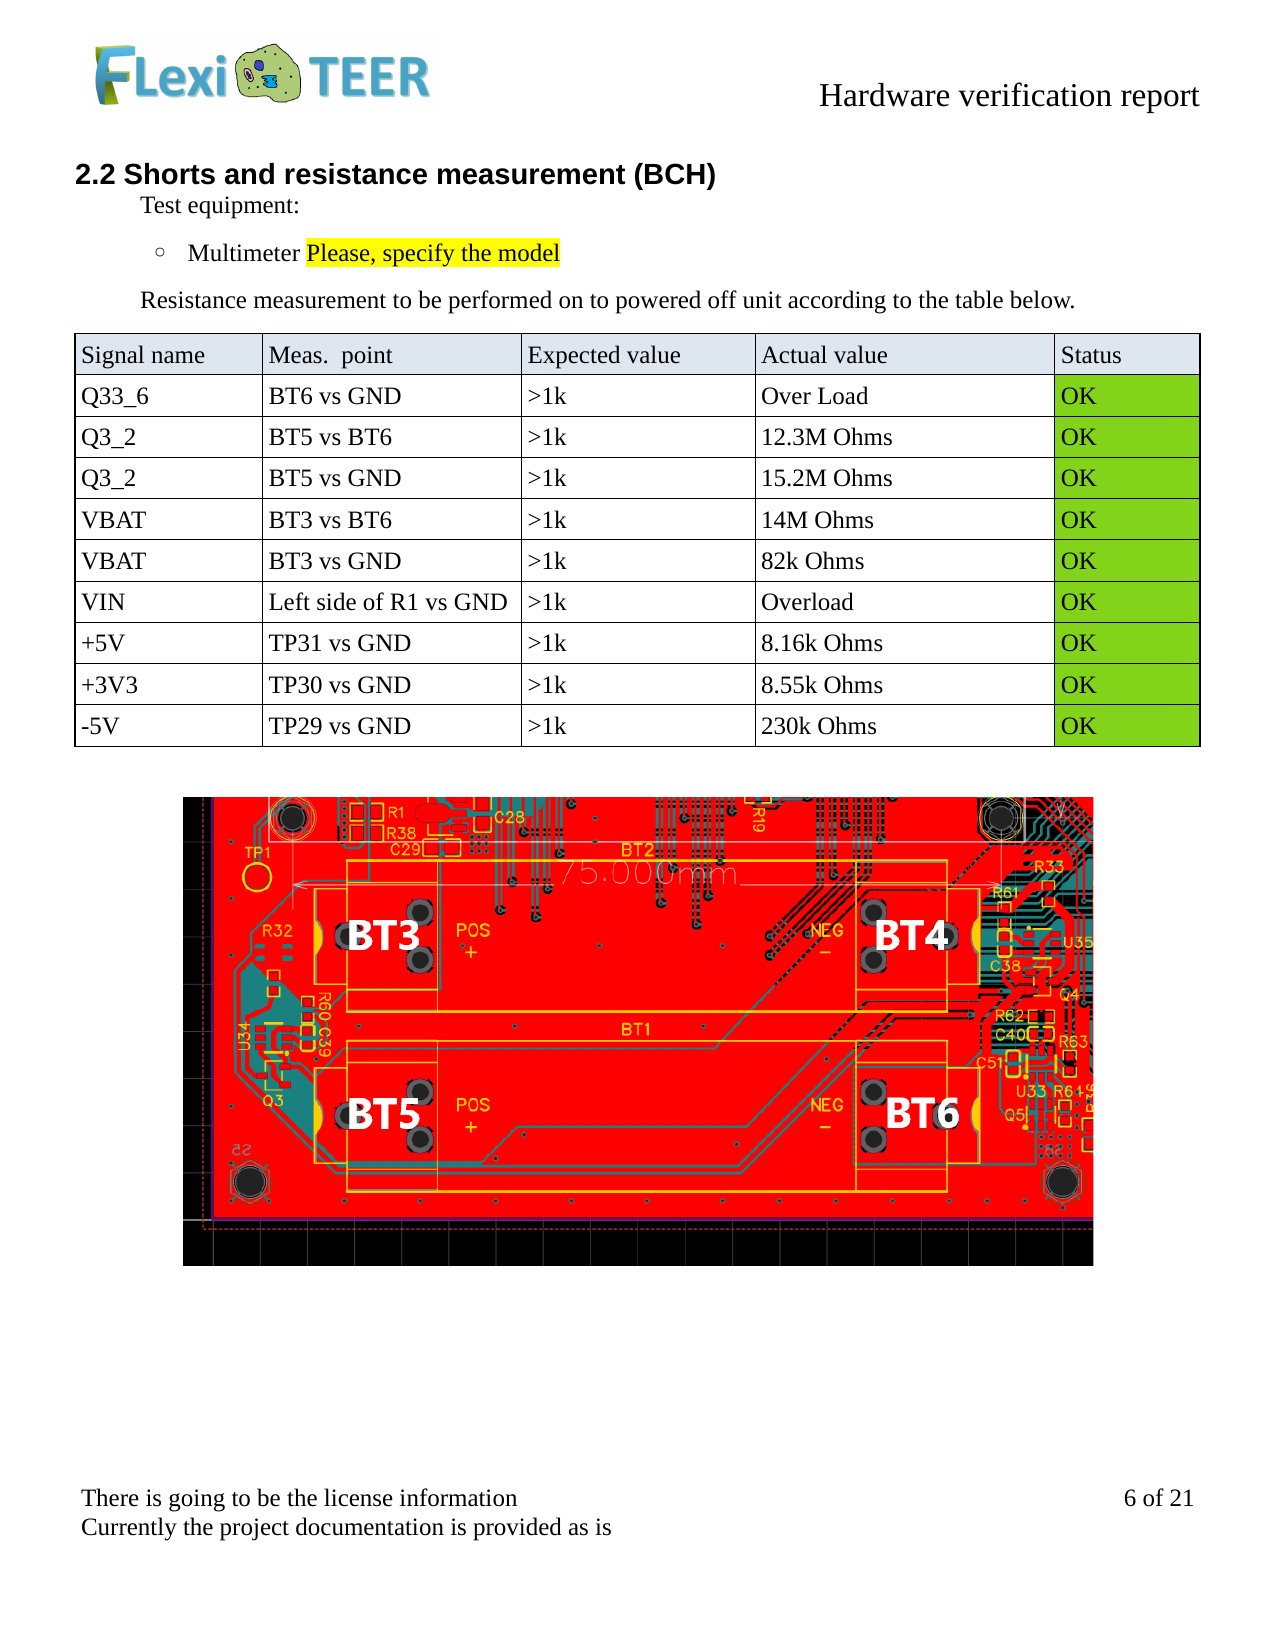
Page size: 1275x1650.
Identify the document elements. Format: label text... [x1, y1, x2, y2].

table_cell Over Load [756, 375, 1054, 416]
table_header Actual value [756, 334, 1054, 374]
table_cell >1k [522, 417, 755, 457]
subtitle 2.2 Shorts and resistance measurement (BCH) [75, 157, 1200, 190]
table_cell 15.2M Ohms [756, 458, 1054, 498]
table_header Expected value [522, 334, 755, 374]
table_cell TP30 vs GND [263, 664, 521, 704]
table_header Signal name [76, 334, 262, 374]
table_cell Q3_2 [76, 417, 262, 457]
table_cell TP29 vs GND [263, 705, 521, 746]
table_cell VBAT [76, 499, 262, 539]
table_cell >1k [522, 375, 755, 416]
table_cell BT5 vs BT6 [263, 417, 521, 457]
table_cell +3V3 [76, 664, 262, 704]
table_cell OK [1055, 417, 1199, 457]
table_cell 82k Ohms [756, 540, 1054, 581]
table_cell >1k [522, 540, 755, 581]
table_cell BT6 vs GND [263, 375, 521, 416]
table_cell >1k [522, 582, 755, 622]
text Resistance measurement to be performed on to powered off unit according to the table below. [75, 285, 1200, 314]
table_cell VBAT [76, 540, 262, 581]
table_cell 8.55k Ohms [756, 664, 1054, 704]
table_cell OK [1055, 375, 1199, 416]
table_cell TP31 vs GND [263, 623, 521, 663]
table_cell BT3 vs GND [263, 540, 521, 581]
table_cell BT3 vs BT6 [263, 499, 521, 539]
table_cell >1k [522, 623, 755, 663]
table_cell 230k Ohms [756, 705, 1054, 746]
table_cell 12.3M Ohms [756, 417, 1054, 457]
picture [86, 34, 440, 113]
table_cell >1k [522, 664, 755, 704]
table_cell OK [1055, 623, 1199, 663]
table_cell >1k [522, 705, 755, 746]
table_cell Left side of R1 vs GND [263, 582, 521, 622]
table_cell 8.16k Ohms [756, 623, 1054, 663]
table_cell +5V [76, 623, 262, 663]
table_cell >1k [522, 458, 755, 498]
table_cell Q33_6 [76, 375, 262, 416]
table_cell VIN [76, 582, 262, 622]
list Multimeter Please, specify the model [150, 238, 1200, 267]
table_cell OK [1055, 499, 1199, 539]
table_cell Q3_2 [76, 458, 262, 498]
table_cell OK [1055, 664, 1199, 704]
table_cell BT5 vs GND [263, 458, 521, 498]
table_cell OK [1055, 540, 1199, 581]
table_cell 14M Ohms [756, 499, 1054, 539]
table_cell OK [1055, 705, 1199, 746]
table_cell -5V [76, 705, 262, 746]
table_cell OK [1055, 458, 1199, 498]
table_cell Overload [756, 582, 1054, 622]
table_cell >1k [522, 499, 755, 539]
text Test equipment: [75, 190, 1200, 219]
table_cell OK [1055, 582, 1199, 622]
table_header Status [1055, 334, 1199, 374]
table_header Meas. point [263, 334, 521, 374]
picture [181, 794, 1094, 1266]
